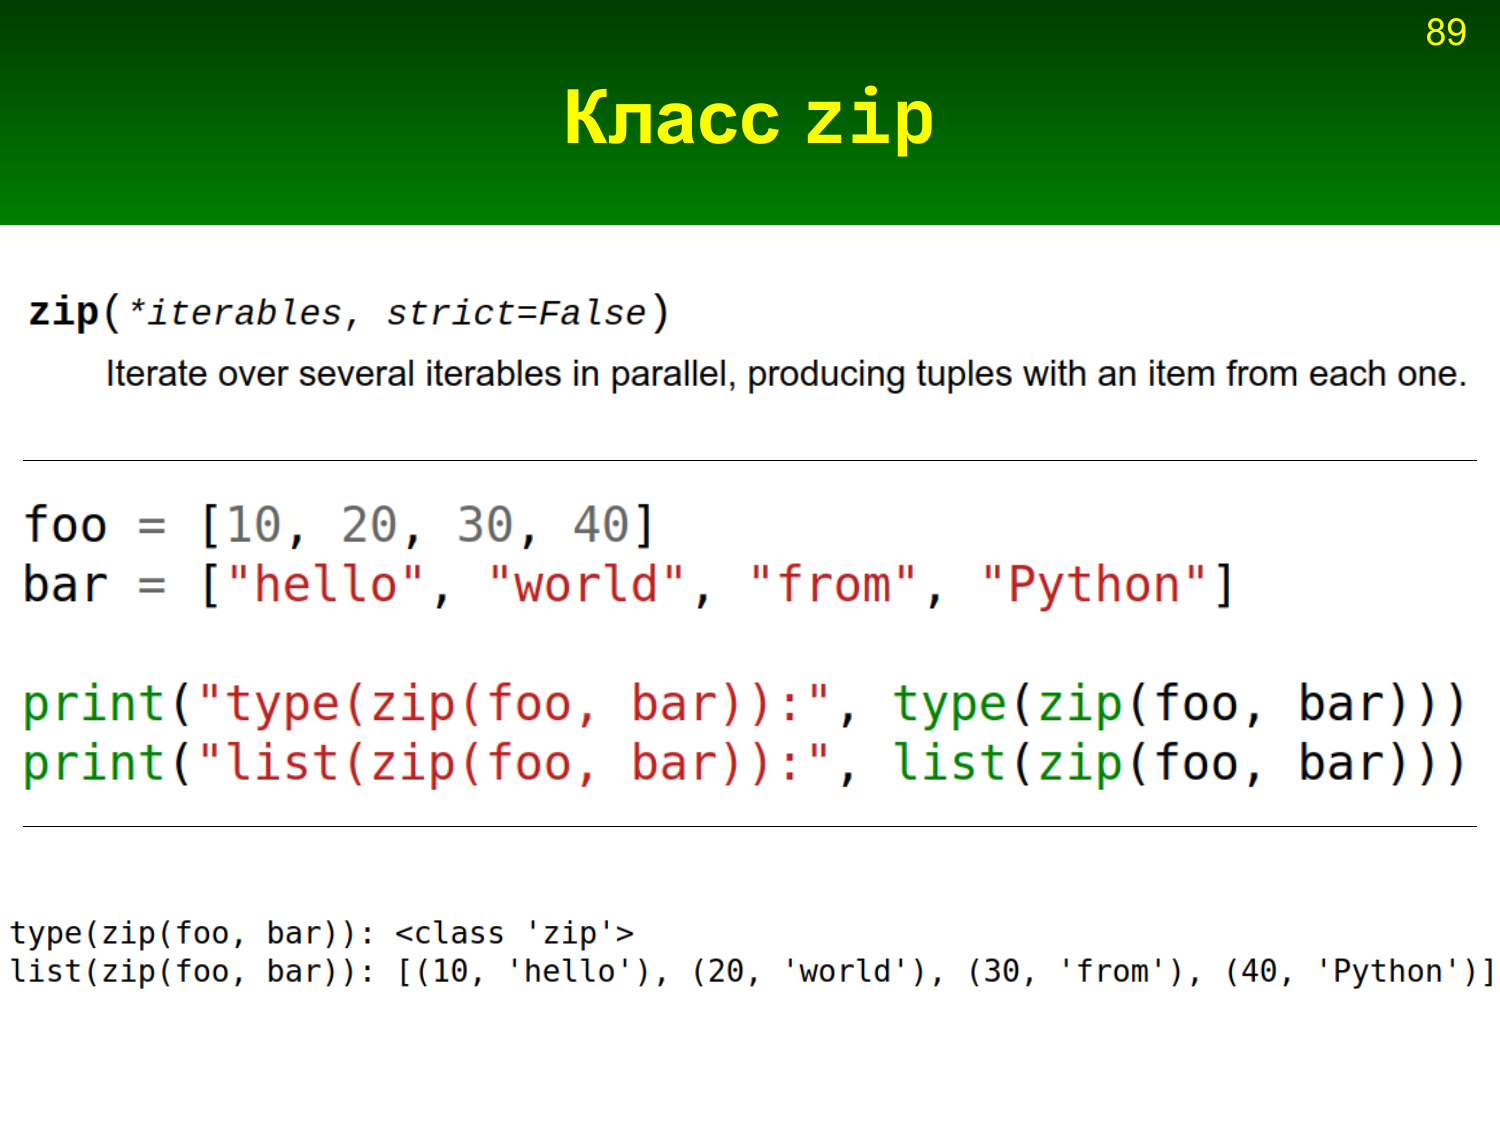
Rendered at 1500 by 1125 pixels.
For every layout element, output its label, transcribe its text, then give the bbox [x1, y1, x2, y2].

picture [11, 279, 1489, 412]
picture [0, 910, 1500, 999]
title Класс zip [75, 11, 1426, 215]
picture [11, 484, 1477, 806]
